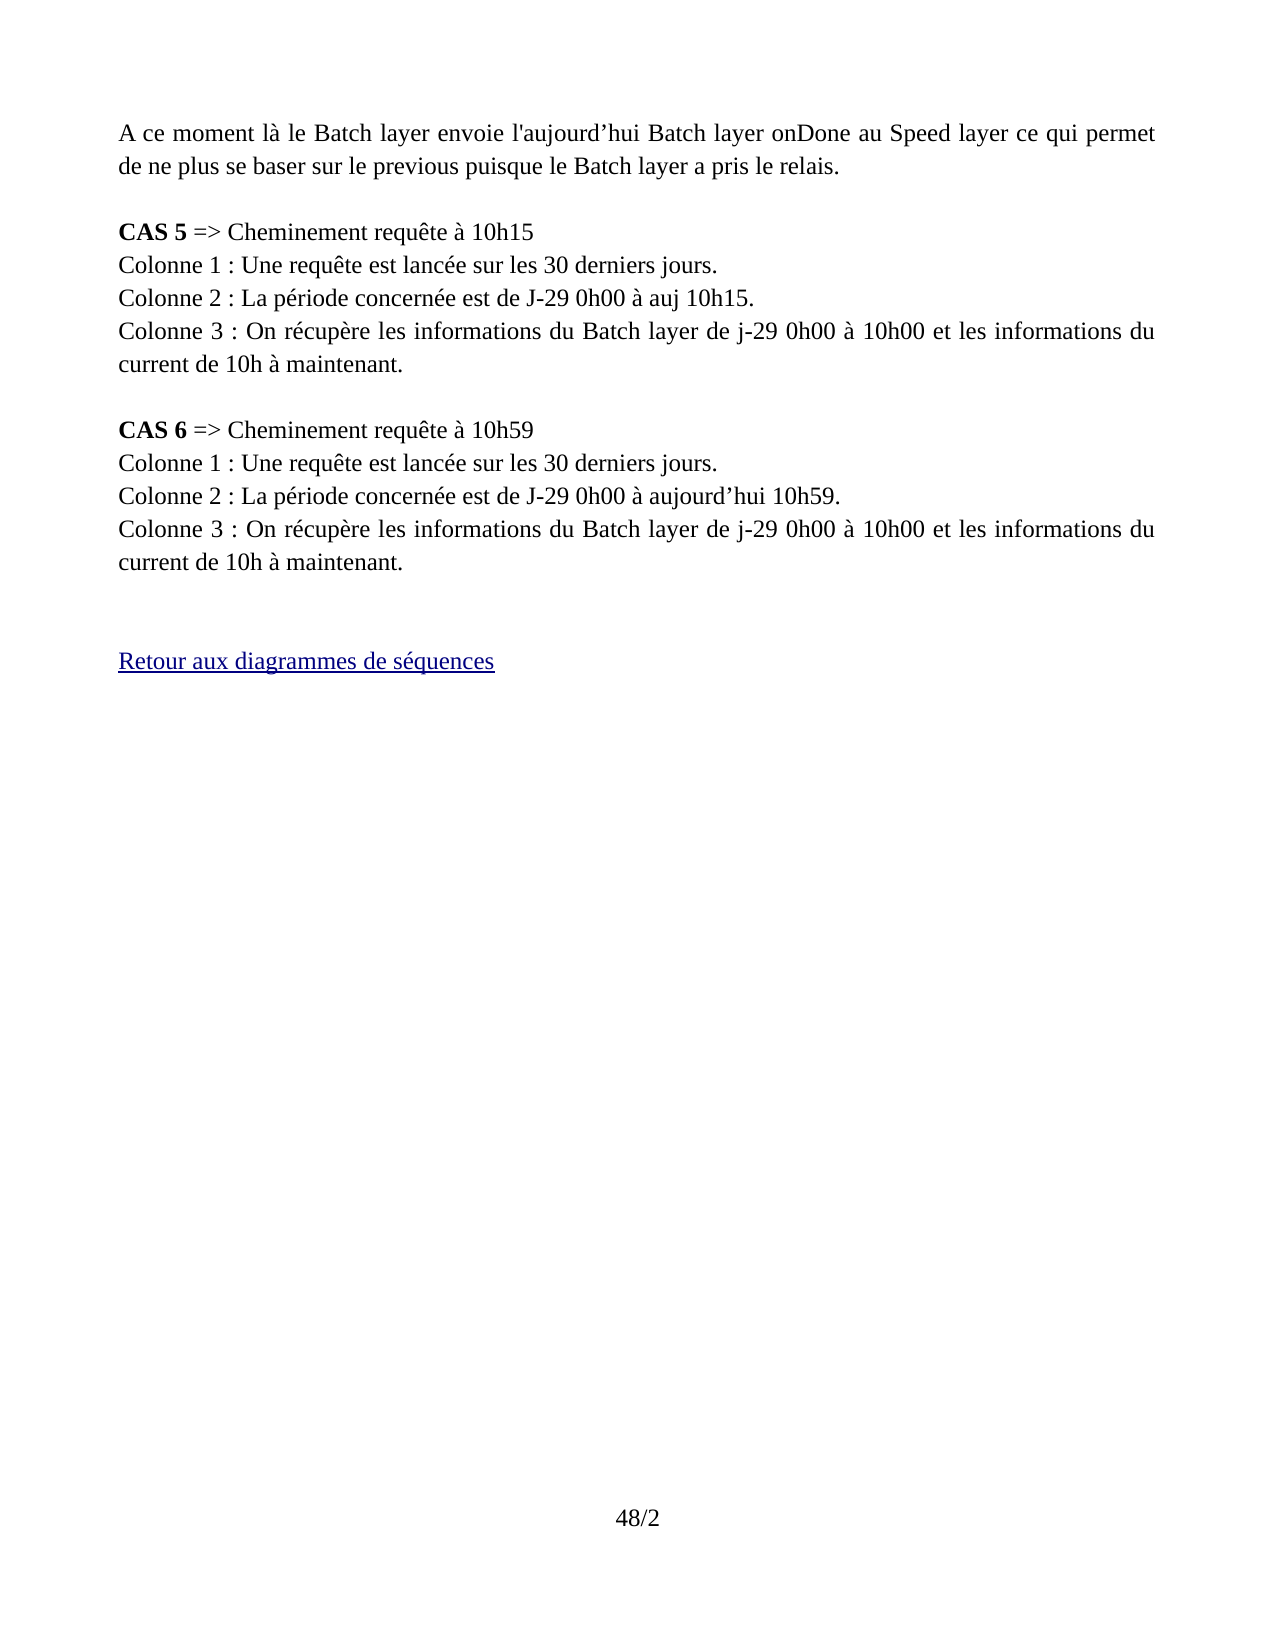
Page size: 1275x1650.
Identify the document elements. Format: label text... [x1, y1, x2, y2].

text Colonne 2 : La période concernée est de J-29 0h00 à auj 10h15. [118, 283, 1157, 312]
text Colonne 1 : Une requête est lancée sur les 30 derniers jours. [118, 250, 1157, 279]
text Colonne 1 : Une requête est lancée sur les 30 derniers jours. [118, 448, 1157, 477]
text Retour aux diagrammes de séquences [118, 646, 1157, 675]
text Colonne 3 : On récupère les informations du Batch layer de j-29 0h00 à 10h00 et les informations du current de 10h à maintenant. [118, 316, 1157, 378]
text CAS 6 => Cheminement requête à 10h59 [118, 415, 1157, 444]
text Colonne 3 : On récupère les informations du Batch layer de j-29 0h00 à 10h00 et les informations du current de 10h à maintenant. [118, 514, 1157, 576]
text Colonne 2 : La période concernée est de J-29 0h00 à aujourd’hui 10h59. [118, 481, 1157, 510]
text A ce moment là le Batch layer envoie l'aujourd’hui Batch layer onDone au Speed layer ce qui permet de ne plus se baser sur le previous puisque le Batch layer a pris le relais. [118, 118, 1157, 180]
text CAS 5 => Cheminement requête à 10h15 [118, 217, 1157, 246]
